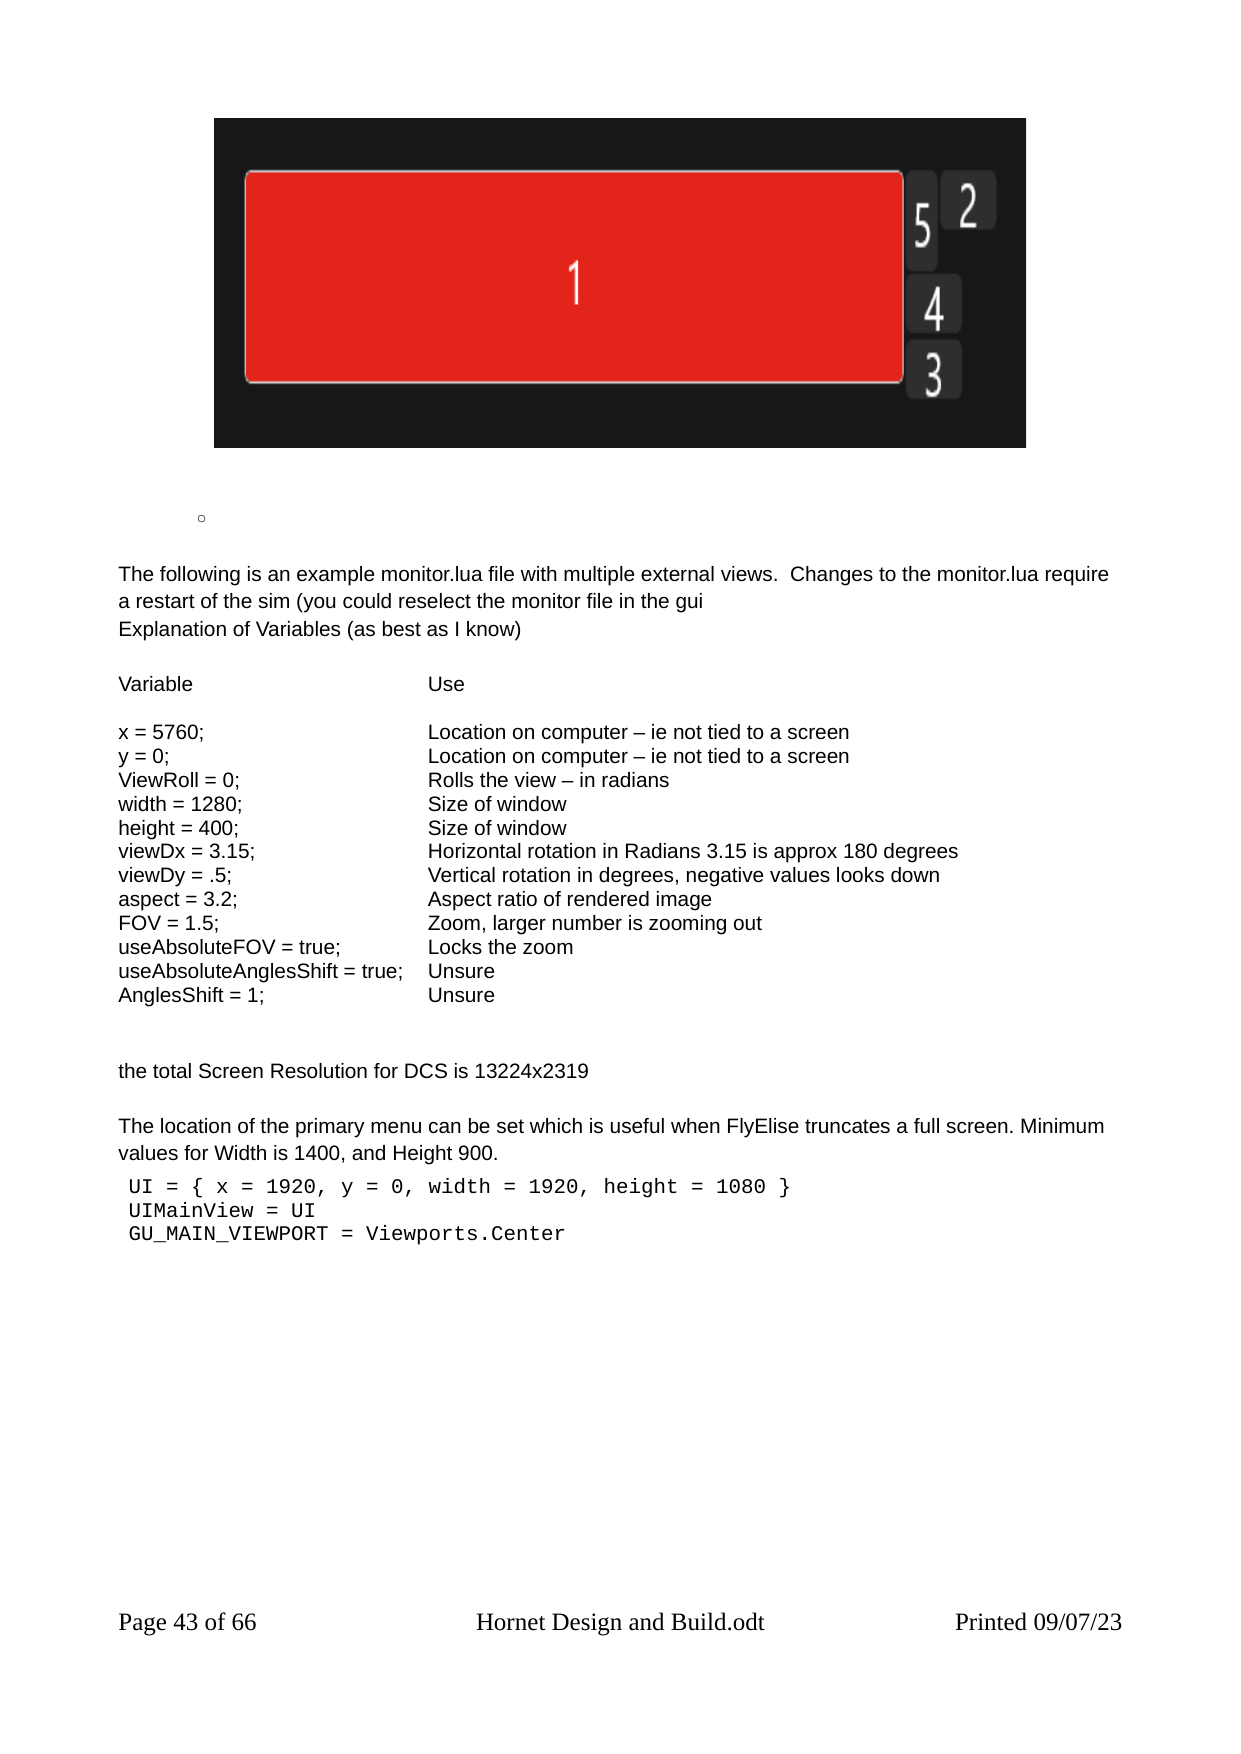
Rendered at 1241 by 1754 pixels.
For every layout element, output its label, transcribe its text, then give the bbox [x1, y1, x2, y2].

table_cell viewDx = 3.15; [118, 839, 428, 863]
picture [214, 118, 1027, 448]
table_cell y = 0; [118, 744, 428, 767]
table_cell Locks the zoom [428, 935, 1122, 959]
text The following is an example monitor.lua file with multiple external views. Changes to the monitor.lua require a restart of the sim (you could reselect the monitor file in the gui [118, 562, 1122, 613]
table_cell Location on computer – ie not tied to a screen [428, 720, 1122, 743]
table_cell x = 5760; [118, 720, 428, 743]
table_cell aspect = 3.2; [118, 887, 428, 911]
table_header Use [428, 672, 1122, 696]
table_cell useAbsoluteFOV = true; [118, 935, 428, 959]
table_cell [118, 696, 428, 719]
table_cell Location on computer – ie not tied to a screen [428, 744, 1122, 767]
text Explanation of Variables (as best as I know) [118, 617, 1122, 641]
table_cell Unsure [428, 959, 1122, 983]
table_header Variable [118, 672, 428, 696]
table_cell [118, 1007, 428, 1031]
table_cell useAbsoluteAnglesShift = true; [118, 959, 428, 983]
table_cell FOV = 1.5; [118, 911, 428, 935]
table_cell Aspect ratio of rendered image [428, 887, 1122, 911]
text the total Screen Resolution for DCS is 13224x2319 [118, 1058, 1122, 1082]
text The location of the primary menu can be set which is useful when FlyElise truncates a full screen. Minimum values for Width is 1400, and Height 900. [118, 1113, 1122, 1165]
table_cell Horizontal rotation in Radians 3.15 is approx 180 degrees [428, 839, 1122, 863]
table_cell [428, 696, 1122, 719]
table_cell Vertical rotation in degrees, negative values looks down [428, 863, 1122, 887]
table_cell Size of window [428, 815, 1122, 839]
table_cell [428, 1007, 1122, 1031]
table_cell Unsure [428, 983, 1122, 1007]
table_cell viewDy = .5; [118, 863, 428, 887]
table_cell width = 1280; [118, 791, 428, 815]
table_cell Rolls the view – in radians [428, 768, 1122, 791]
table_cell height = 400; [118, 815, 428, 839]
table_cell Zoom, larger number is zooming out [428, 911, 1122, 935]
table_cell Size of window [428, 791, 1122, 815]
table_cell ViewRoll = 0; [118, 768, 428, 791]
table_cell AnglesShift = 1; [118, 983, 428, 1007]
